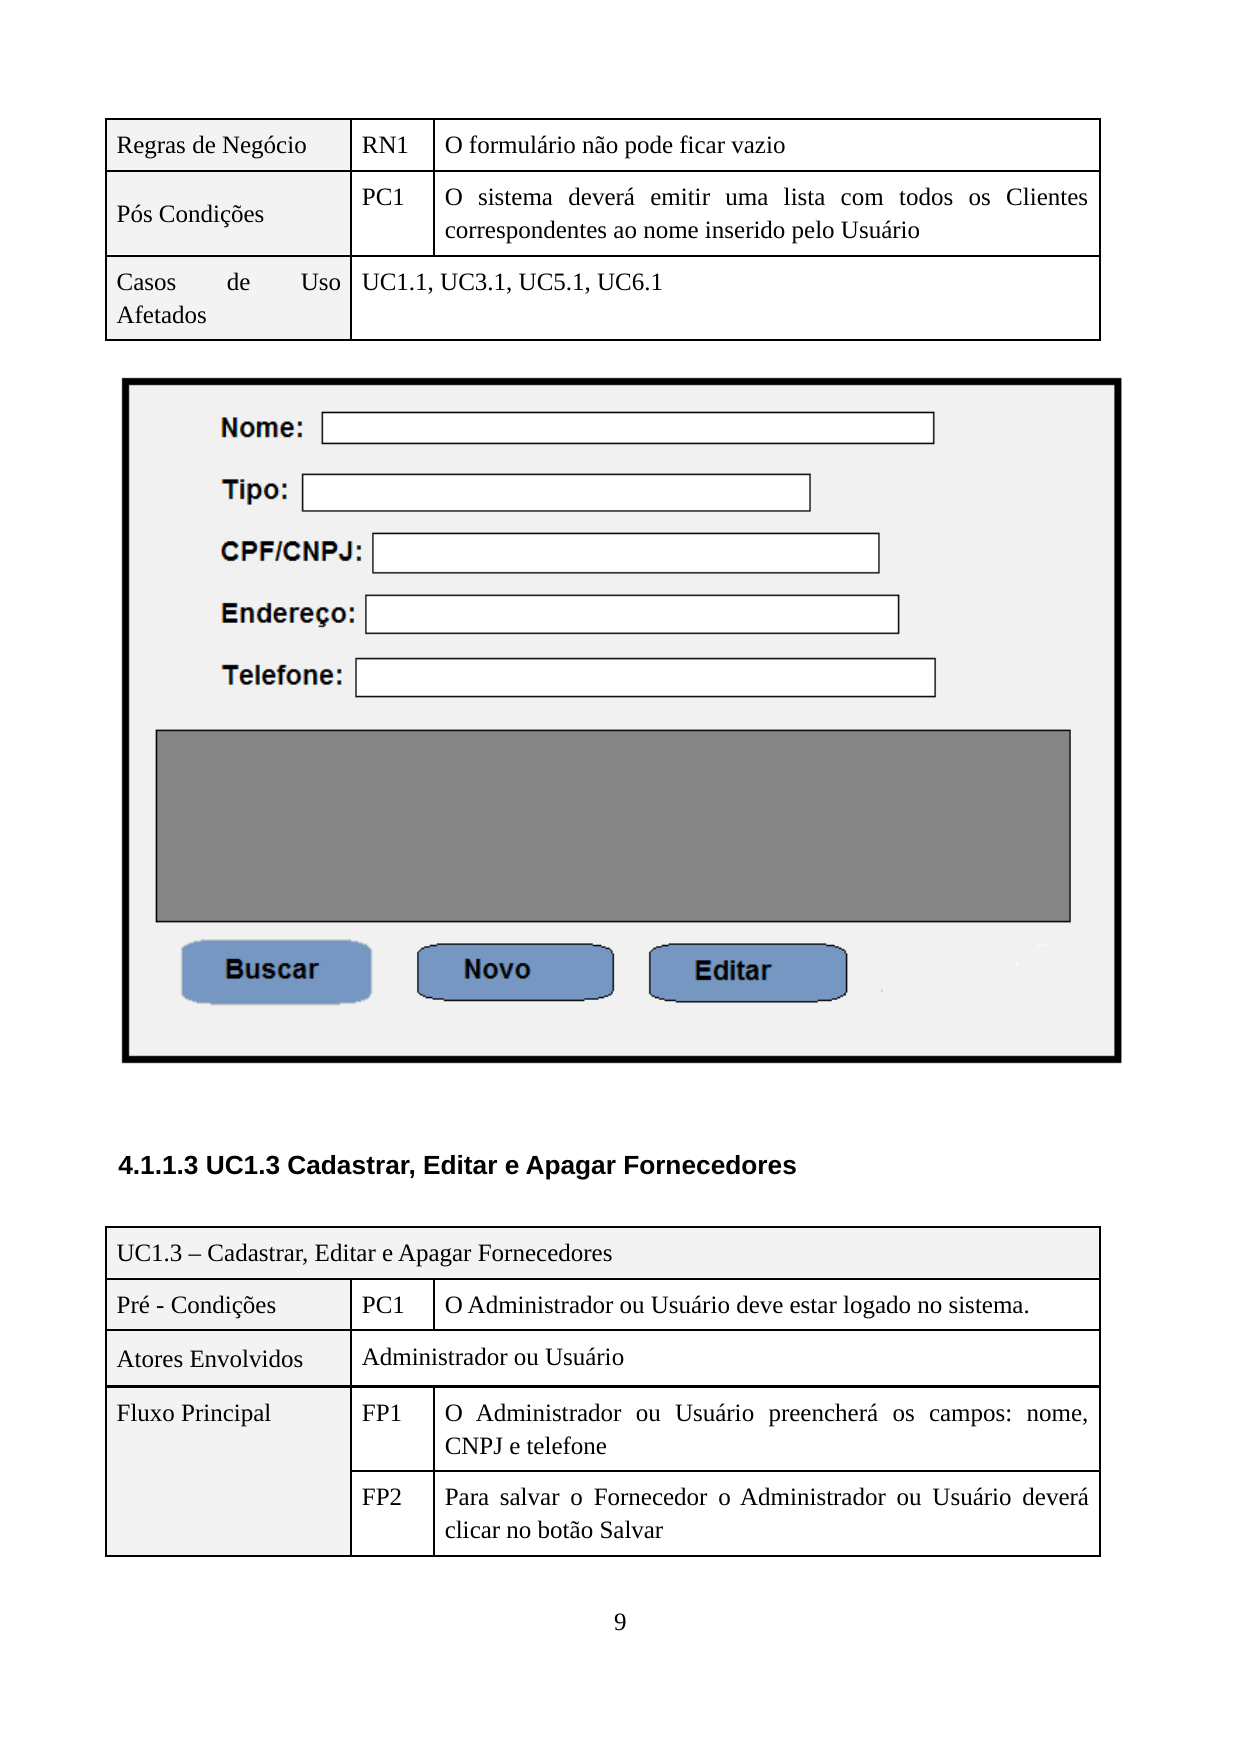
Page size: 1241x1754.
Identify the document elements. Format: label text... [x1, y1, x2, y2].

table_cell PC1 [352, 1280, 433, 1329]
picture [118, 374, 1123, 1066]
table_cell O formulário não pode ficar vazio [435, 120, 1099, 170]
table_cell FP1 [352, 1388, 433, 1470]
table_cell Regras de Negócio [107, 120, 350, 170]
table_cell PC1 [352, 172, 433, 254]
table_cell Administrador ou Usuário [352, 1331, 1099, 1385]
subtitle 4.1.1.3 UC1.3 Cadastrar, Editar e Apagar Fornecedores [118, 1150, 1122, 1180]
table_cell Para salvar o Fornecedor o Administrador ou Usuário deverá clicar no botão Salvar [435, 1472, 1099, 1555]
table_cell Pré - Condições [107, 1280, 350, 1329]
table_cell RN1 [352, 120, 433, 170]
table_cell Fluxo Principal [107, 1388, 350, 1555]
table_cell Atores Envolvidos [107, 1331, 350, 1385]
table_cell O Administrador ou Usuário deve estar logado no sistema. [435, 1280, 1099, 1329]
table_cell Pós Condições [107, 172, 350, 254]
table_cell FP2 [352, 1472, 433, 1555]
table_cell O sistema deverá emitir uma lista com todos os Clientes correspondentes ao nome inserido pelo Usuário [435, 172, 1099, 254]
table_cell Casos de Uso Afetados [107, 257, 350, 339]
table_cell O Administrador ou Usuário preencherá os campos: nome, CNPJ e telefone [435, 1388, 1099, 1470]
table_cell UC1.1, UC3.1, UC5.1, UC6.1 [352, 257, 1099, 339]
table_header UC1.3 – Cadastrar, Editar e Apagar Fornecedores [107, 1228, 1099, 1277]
